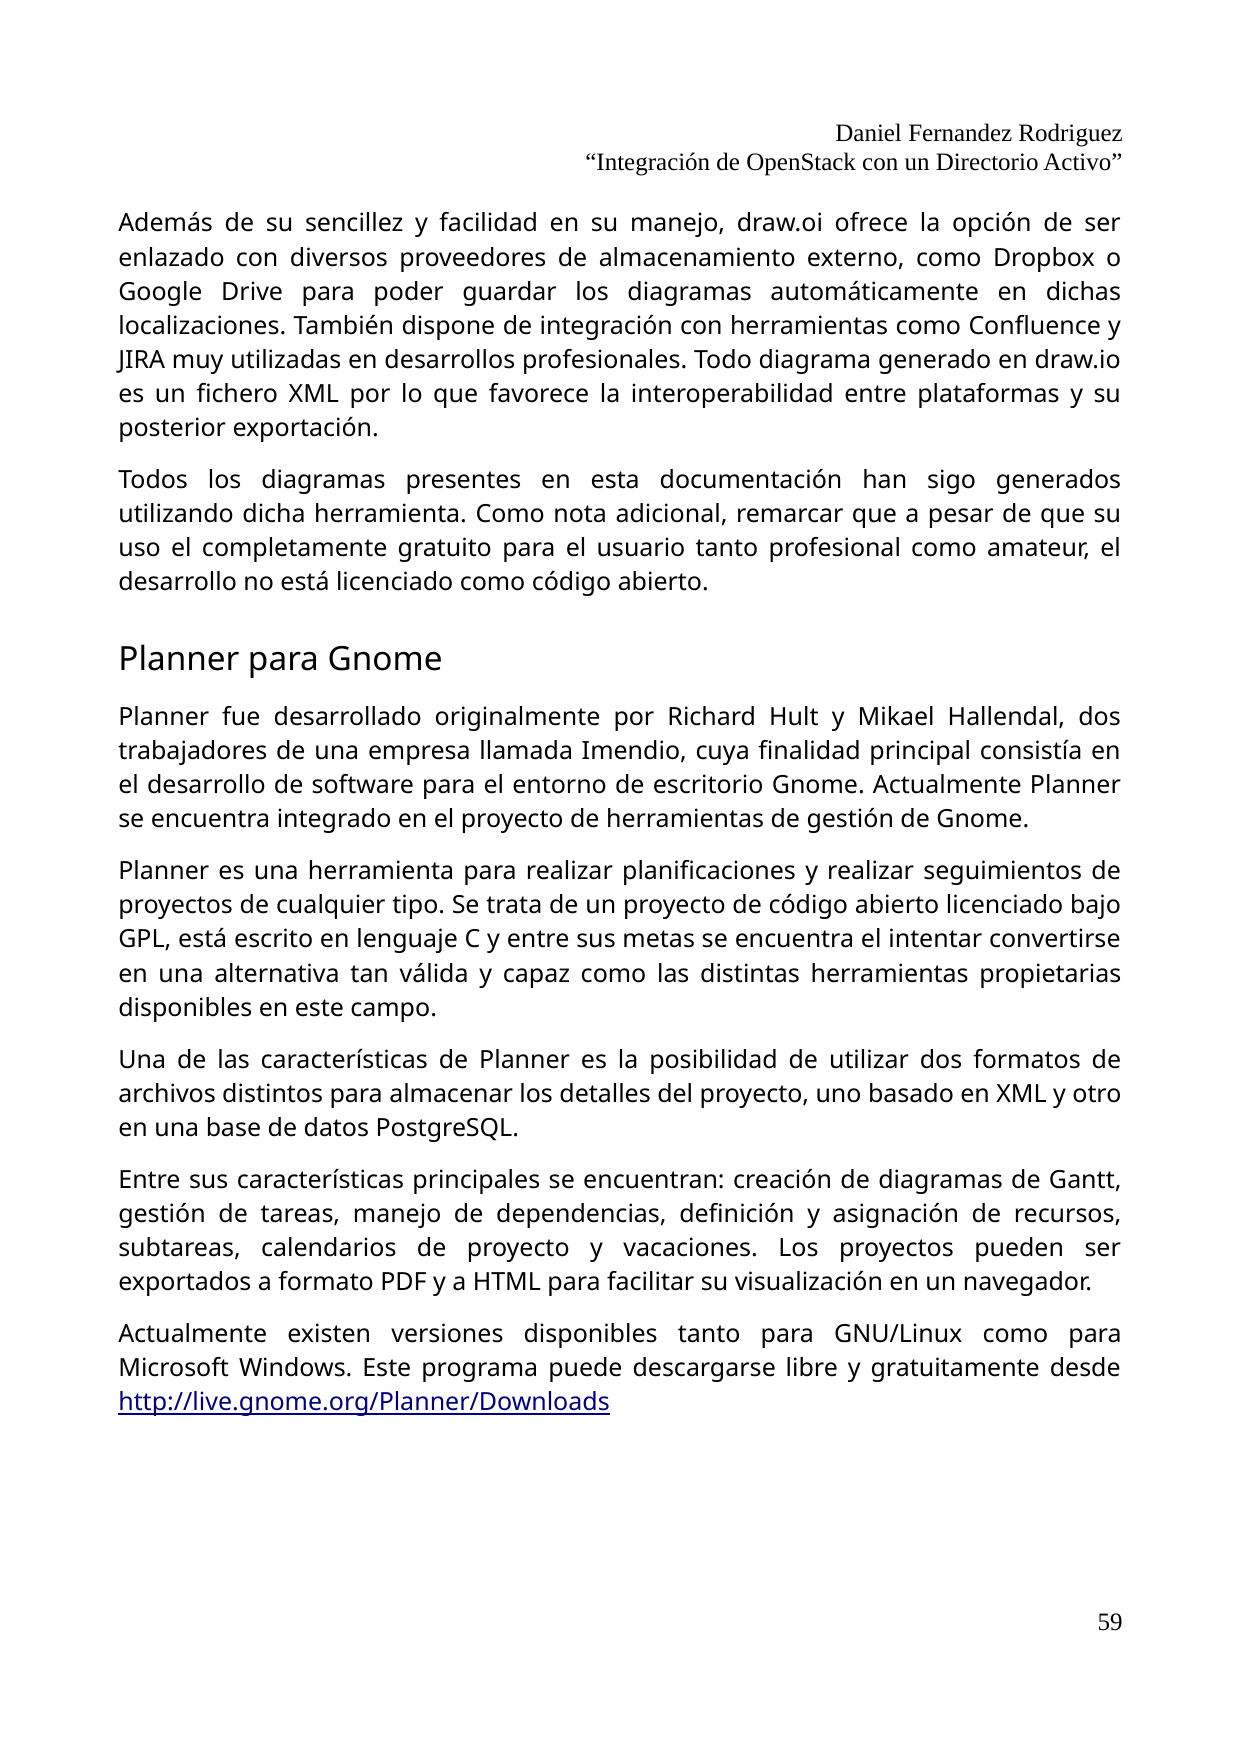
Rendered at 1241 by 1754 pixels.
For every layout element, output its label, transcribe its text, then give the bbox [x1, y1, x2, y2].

text Planner fue desarrollado originalmente por Richard Hult y Mikael Hallendal, dos trabajadores de una empresa llamada Imendio, cuya finalidad principal consistía en el desarrollo de software para el entorno de escritorio Gnome. Actualmente Planner se encuentra integrado en el proyecto de herramientas de gestión de Gnome. [118, 699, 1122, 835]
text Todos los diagramas presentes en esta documentación han sigo generados utilizando dicha herramienta. Como nota adicional, remarcar que a pesar de que su uso el completamente gratuito para el usuario tanto profesional como amateur, el desarrollo no está licenciado como código abierto. [118, 462, 1122, 598]
subtitle Planner para Gnome [118, 635, 1122, 680]
text Planner es una herramienta para realizar planificaciones y realizar seguimientos de proyectos de cualquier tipo. Se trata de un proyecto de código abierto licenciado bajo GPL, está escrito en lenguaje C y entre sus metas se encuentra el intentar convertirse en una alternativa tan válida y capaz como las distintas herramientas propietarias disponibles en este campo. [118, 853, 1122, 1023]
text Además de su sencillez y facilidad en su manejo, draw.oi ofrece la opción de ser enlazado con diversos proveedores de almacenamiento externo, como Dropbox o Google Drive para poder guardar los diagramas automáticamente en dichas localizaciones. También dispone de integración con herramientas como Confluence y JIRA muy utilizadas en desarrollos profesionales. Todo diagrama generado en draw.io es un fichero XML por lo que favorece la interoperabilidad entre plataformas y su posterior exportación. [118, 205, 1122, 443]
text Entre sus características principales se encuentran: creación de diagramas de Gantt, gestión de tareas, manejo de dependencias, definición y asignación de recursos, subtareas, calendarios de proyecto y vacaciones. Los proyectos pueden ser exportados a formato PDF y a HTML para facilitar su visualización en un navegador. [118, 1162, 1122, 1298]
text Actualmente existen versiones disponibles tanto para GNU/Linux como para Microsoft Windows. Este programa puede descargarse libre y gratuitamente desde http://live.gnome.org/Planner/Downloads [118, 1316, 1122, 1418]
text Una de las características de Planner es la posibilidad de utilizar dos formatos de archivos distintos para almacenar los detalles del proyecto, uno basado en XML y otro en una base de datos PostgreSQL. [118, 1041, 1122, 1143]
